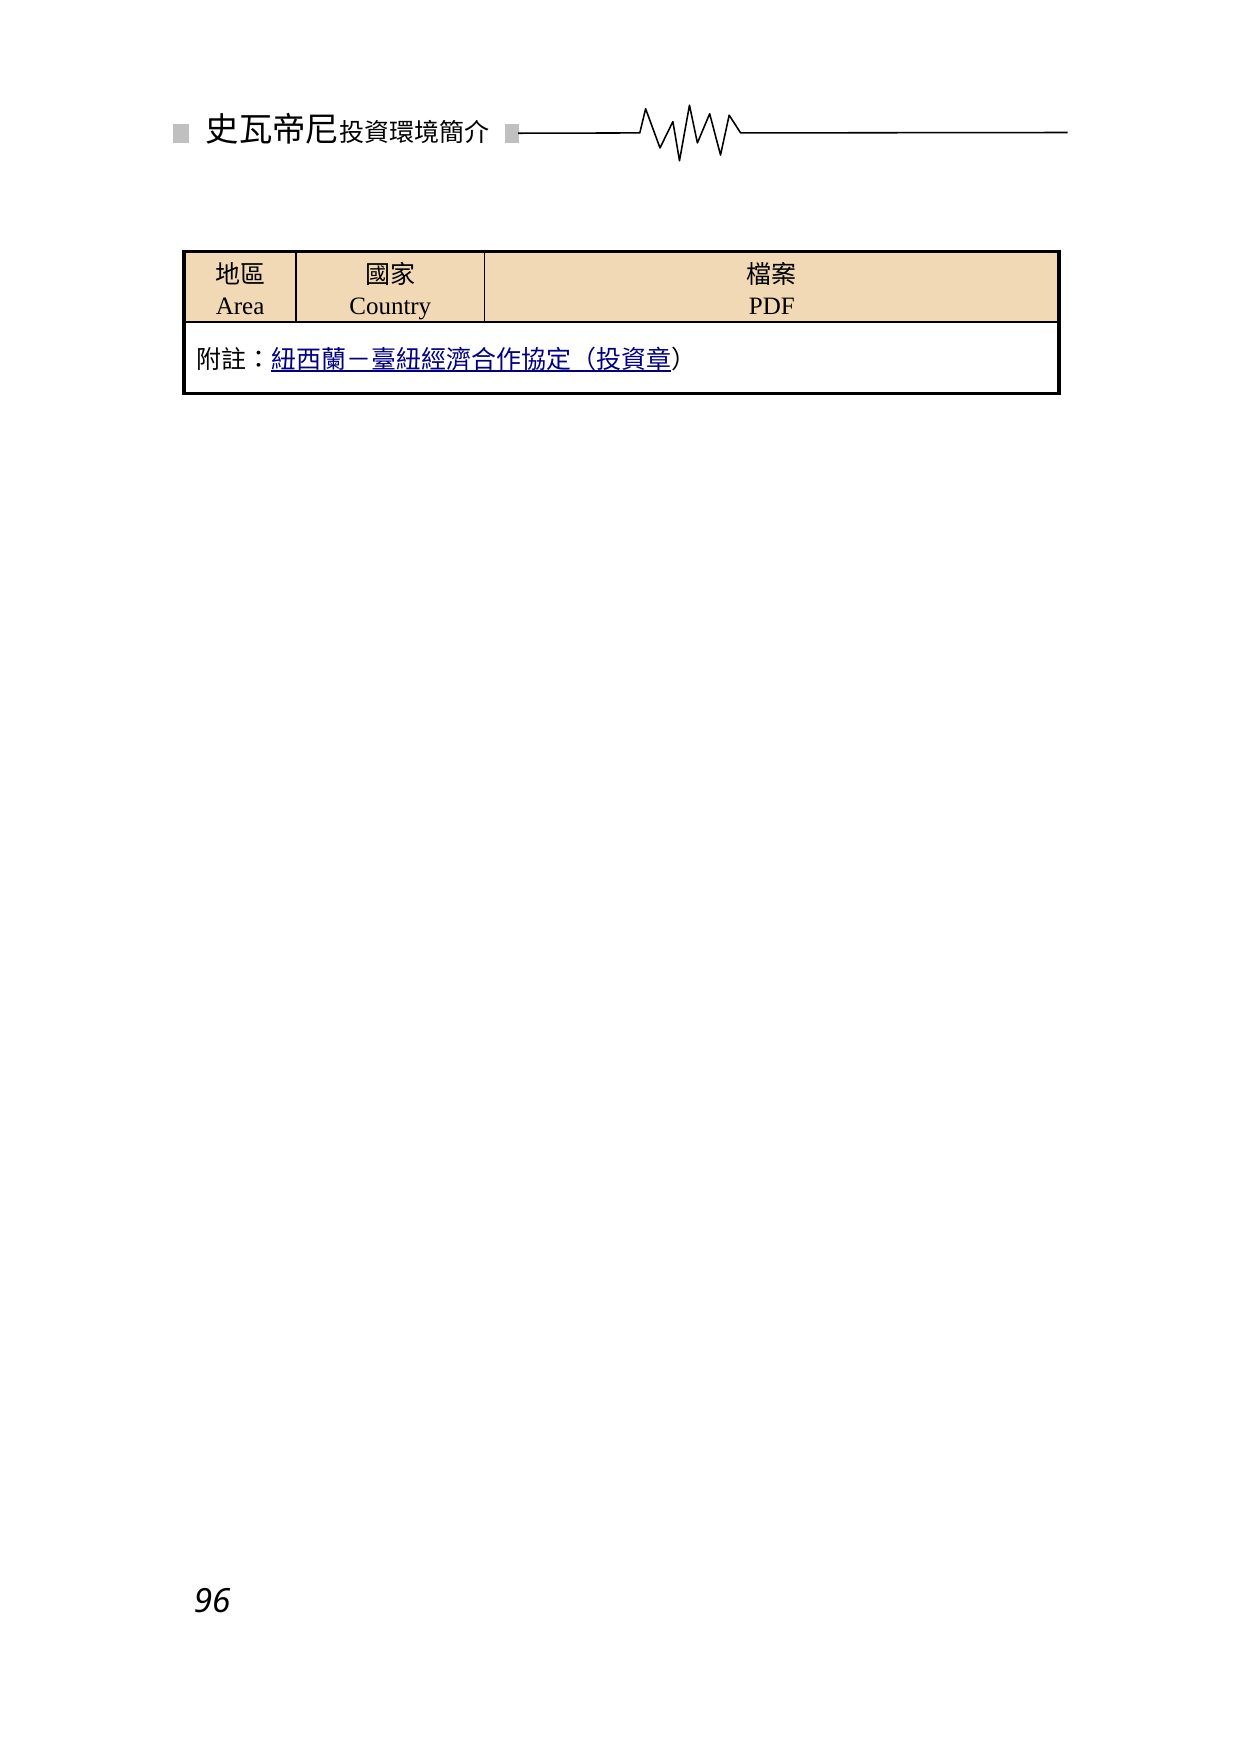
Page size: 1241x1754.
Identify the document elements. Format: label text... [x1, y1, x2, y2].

table_header 國家 Country [297, 253, 484, 321]
table_header 檔案 PDF [485, 253, 1057, 321]
table_header 地區 Area [186, 253, 295, 321]
table_cell 附註：紐西蘭－臺紐經濟合作協定（投資章） [186, 323, 1057, 392]
